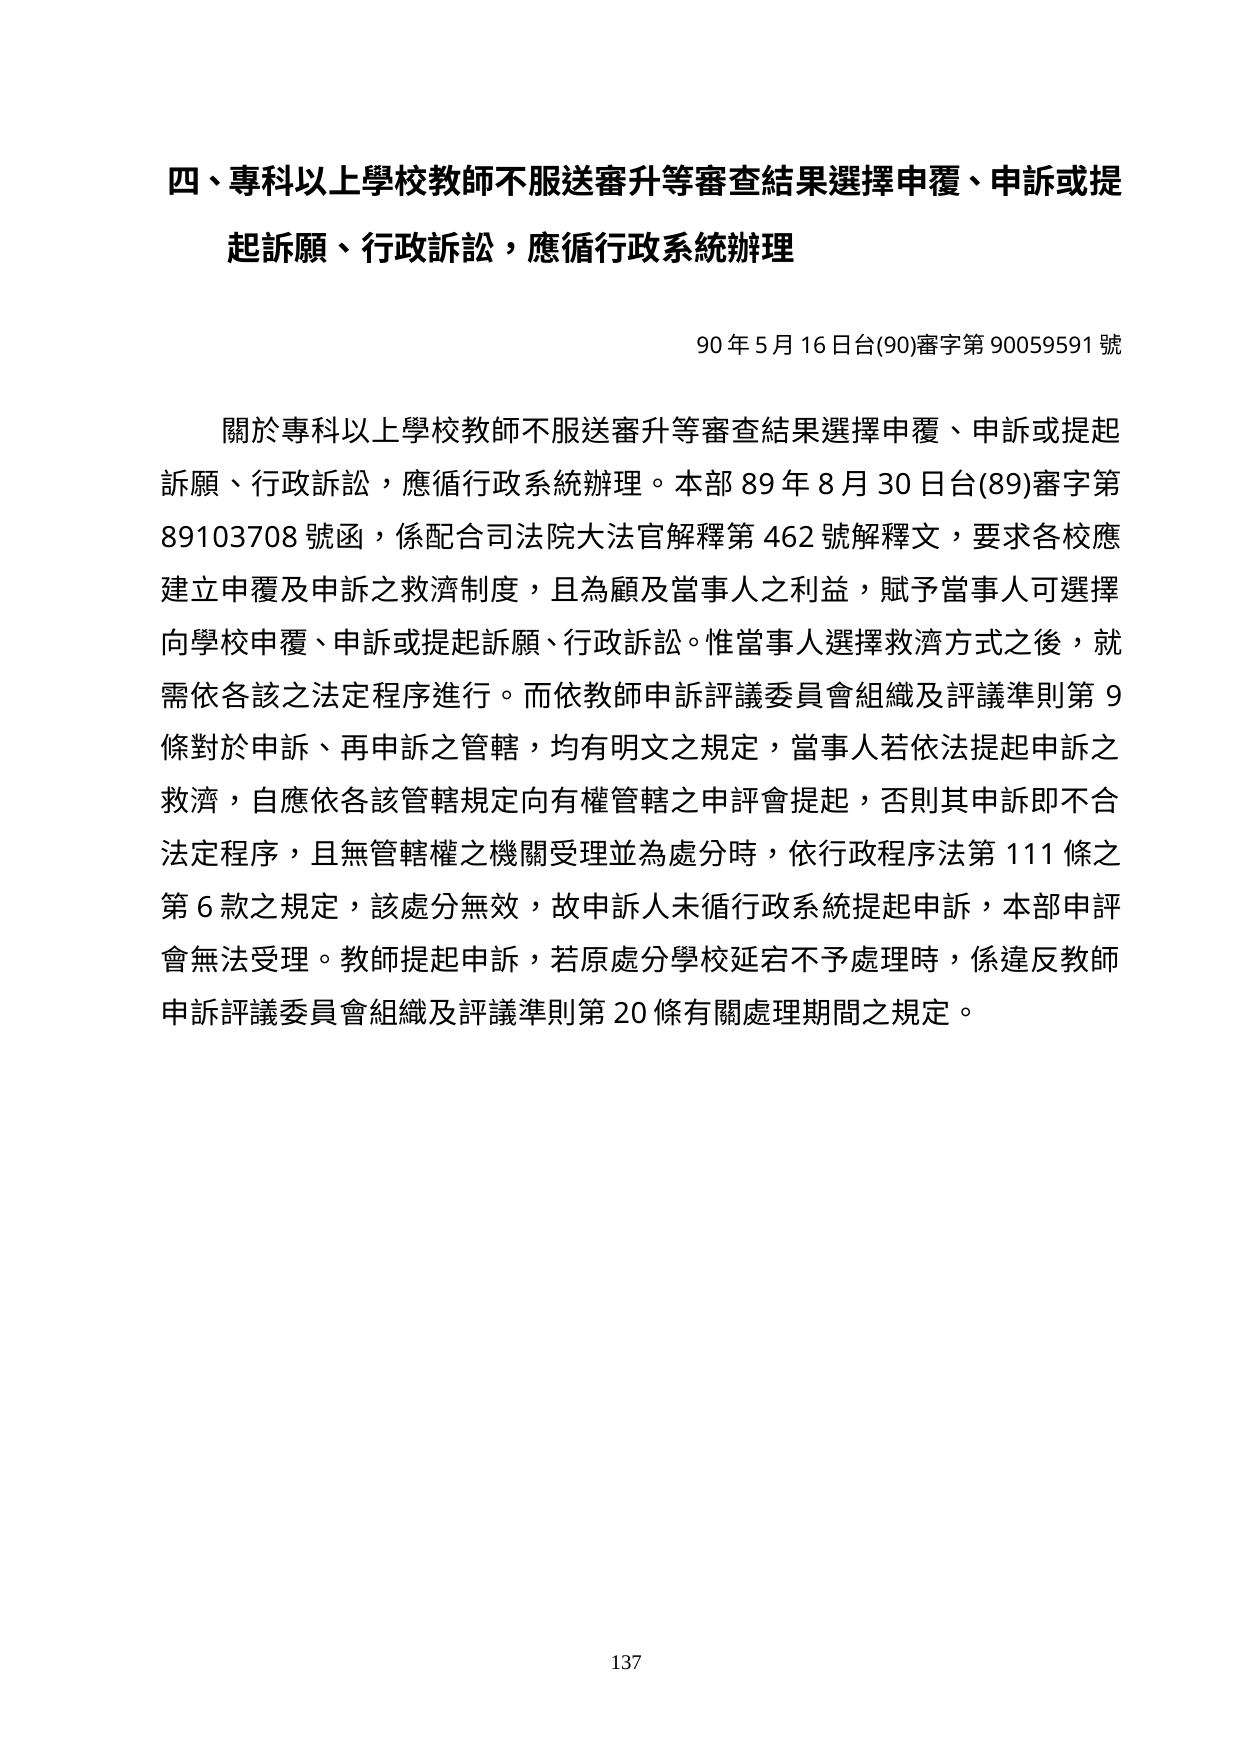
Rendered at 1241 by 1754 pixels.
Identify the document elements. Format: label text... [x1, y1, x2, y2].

text 90年5月16日台(90)審字第90059591號 [130, 327, 1122, 360]
text 關於專科以上學校教師不服送審升等審查結果選擇申覆、申訴或提起訴願、行政訴訟，應循行政系統辦理。本部89年8月30日台(89)審字第89103708號函，係配合司法院大法官解釋第462號解釋文，要求各校應建立申覆及申訴之救濟制度，且為顧及當事人之利益，賦予當事人可選擇向學校申覆、申訴或提起訴願、行政訴訟。惟當事人選擇救濟方式之後，就需依各該之法定程序進行。而依教師申訴評議委員會組織及評議準則第9條對於申訴、再申訴之管轄，均有明文之規定，當事人若依法提起申訴之救濟，自應依各該管轄規定向有權管轄之申評會提起，否則其申訴即不合法定程序，且無管轄權之機關受理並為處分時，依行政程序法第111條之第6款之規定，該處分無效，故申訴人未循行政系統提起申訴，本部申評會無法受理。教師提起申訴，若原處分學校延宕不予處理時，係違反教師申訴評議委員會組織及評議準則第20條有關處理期間之規定。 [160, 408, 1122, 1032]
subtitle 四、專科以上學校教師不服送審升等審查結果選擇申覆、申訴或提起訴願、行政訴訟，應循行政系統辦理 [167, 154, 1122, 270]
